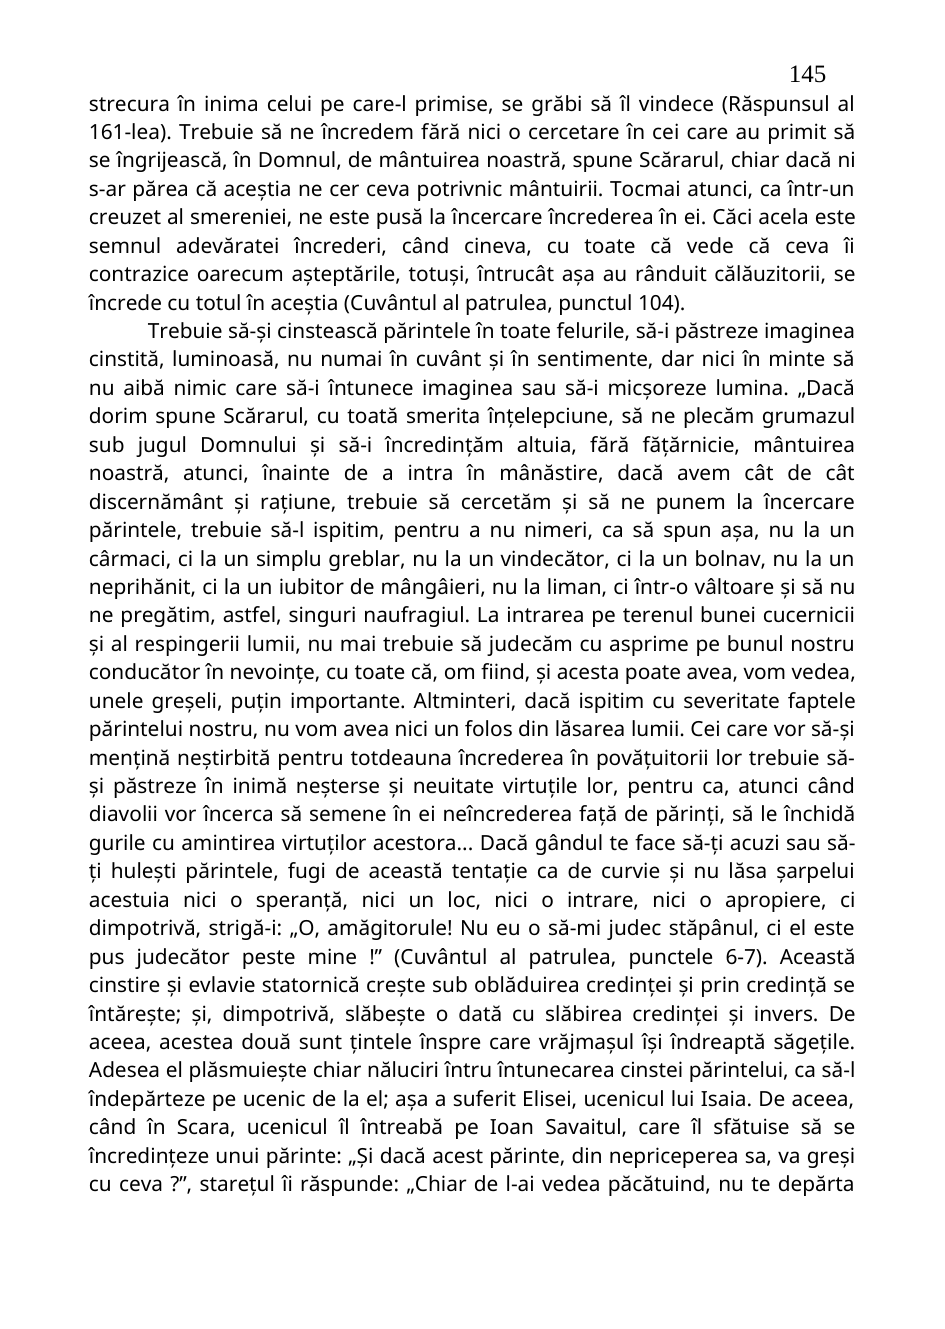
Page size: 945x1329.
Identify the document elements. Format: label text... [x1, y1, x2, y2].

text Trebuie să-şi cinstească părintele în toate felurile, să-i păstreze imaginea cinstită, luminoasă, nu numai în cuvânt şi în sentimente, dar nici în minte să nu aibă nimic care să-i întunece imaginea sau să-i micşoreze lumina. „Dacă dorim spune Scărarul, cu toată smerita înţelepciune, să ne plecăm grumazul sub jugul Domnului şi să-i încredinţăm altuia, fără făţărnicie, mântuirea noastră, atunci, înainte de a intra în mânăstire, dacă avem cât de cât discernământ şi raţiune, trebuie să cercetăm şi să ne punem la încercare părintele, trebuie să-l ispitim, pentru a nu nimeri, ca să spun aşa, nu la un cârmaci, ci la un simplu greblar, nu la un vindecător, ci la un bolnav, nu la un neprihănit, ci la un iubitor de mângâieri, nu la liman, ci într-o vâltoare şi să nu ne pregătim, astfel, singuri naufragiul. La intrarea pe terenul bunei cucernicii şi al respingerii lumii, nu mai trebuie să judecăm cu asprime pe bunul nostru conducător în nevoinţe, cu toate că, om fiind, şi acesta poate avea, vom vedea, unele greşeli, puţin importante. Altminteri, dacă ispitim cu severitate faptele părintelui nostru, nu vom avea nici un folos din lăsarea lumii. Cei care vor să-şi menţină neştirbită pentru totdeauna încrederea în povăţuitorii lor trebuie să-şi păstreze în inimă neşterse şi neuitate virtuţile lor, pentru ca, atunci când diavolii vor încerca să semene în ei neîncrederea faţă de părinţi, să le închidă gurile cu amintirea virtuţilor acestora... Dacă gândul te face să-ţi acuzi sau să-ţi huleşti părintele, fugi de această tentaţie ca de curvie şi nu lăsa şarpelui acestuia nici o speranţă, nici un loc, nici o intrare, nici o apropiere, ci dimpotrivă, strigă-i: „O, amăgitorule! Nu eu o să-mi judec stăpânul, ci el este pus judecător peste mine !” (Cuvântul al patrulea, punctele 6-7). Această cinstire şi evlavie statornică creşte sub oblăduirea credinţei şi prin credinţă se întăreşte; şi, dimpotrivă, slăbeşte o dată cu slăbirea credinţei şi invers. De aceea, acestea două sunt ţintele înspre care vrăjmaşul îşi îndreaptă săgeţile. Adesea el plăsmuieşte chiar năluciri întru întunecarea cinstei părintelui, ca să-l îndepărteze pe ucenic de la el; aşa a suferit Elisei, ucenicul lui Isaia. De aceea, când în Scara, ucenicul îl întreabă pe Ioan Savaitul, care îl sfătuise să se încredinţeze unui părinte: „Şi dacă acest părinte, din nepriceperea sa, va greşi cu ceva ?”, stareţul îi răspunde: „Chiar de l-ai vedea păcătuind, nu te depărta [89, 316, 856, 1198]
text strecura în inima celui pe care-l primise, se grăbi să îl vindece (Răspunsul al 161-lea). Trebuie să ne încredem fără nici o cercetare în cei care au primit să se îngrijească, în Domnul, de mântuirea noastră, spune Scărarul, chiar dacă ni s-ar părea că aceştia ne cer ceva potrivnic mântuirii. Tocmai atunci, ca într-un creuzet al smereniei, ne este pusă la încercare încrederea în ei. Căci acela este semnul adevăratei încrederi, când cineva, cu toate că vede că ceva îi contrazice oarecum aşteptările, totuşi, întrucât aşa au rânduit călăuzitorii, se încrede cu totul în aceştia (Cuvântul al patrulea, punctul 104). [89, 89, 856, 316]
